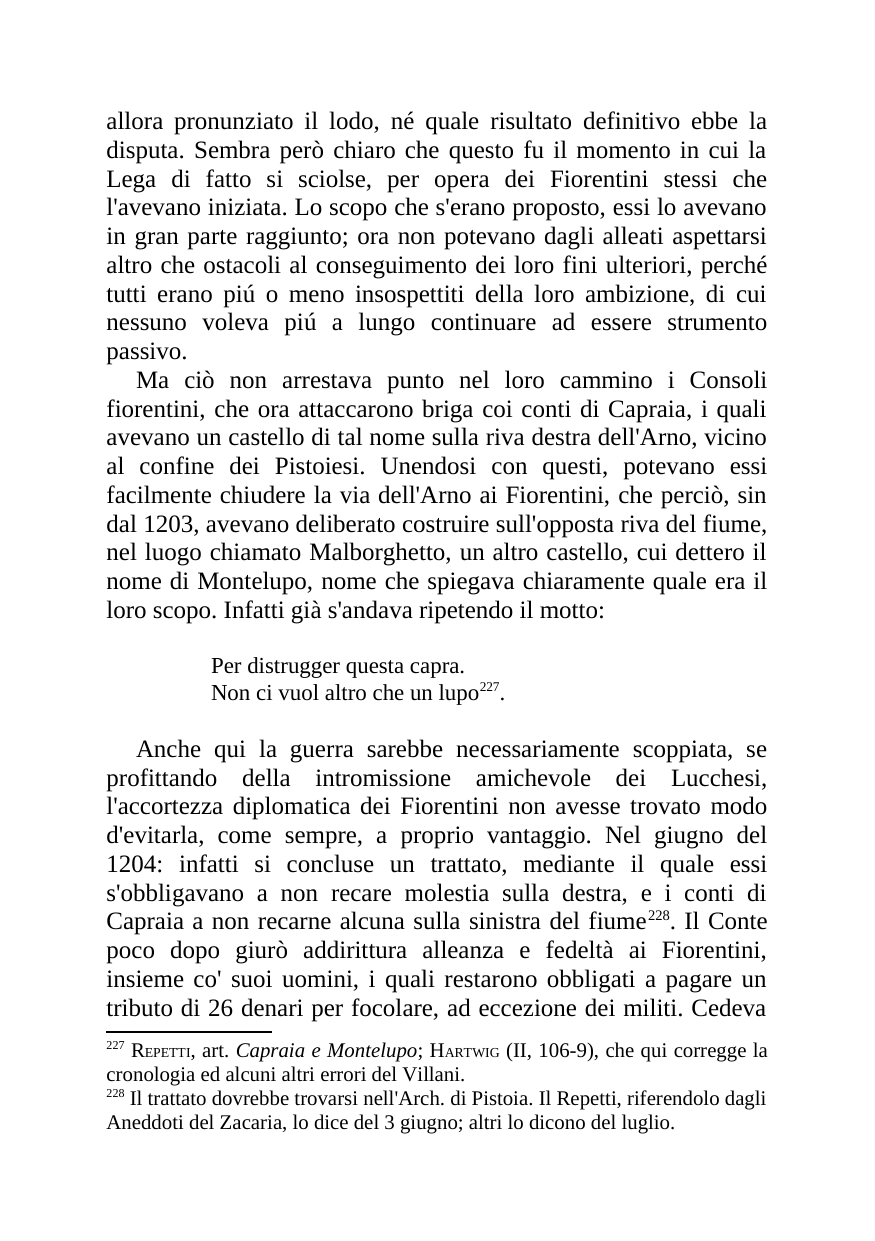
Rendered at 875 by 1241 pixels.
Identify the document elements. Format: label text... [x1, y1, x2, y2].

text Repetti, art. Capraia e Montelupo; Hartwig (II, 106-9), che qui corregge la cronologia ed alcuni altri errori del Villani. [106, 1038, 768, 1086]
text Per distrugger questa capra. [181, 652, 768, 679]
text Non ci vuol altro che un lupo. [181, 679, 768, 705]
text Anche qui la guerra sarebbe necessariamente scoppiata, se profittando della intromissione amichevole dei Lucchesi, l'accortezza diplomatica dei Fiorentini non avesse trovato modo d'evitarla, come sempre, a proprio vantaggio. Nel giugno del 1204: infatti si concluse un trattato, mediante il quale essi s'obbligavano a non recare molestia sulla destra, e i conti di Capraia a non recarne alcuna sulla sinistra del fiume. Il Conte poco dopo giurò addirittura alleanza e fedeltà ai Fiorentini, insieme co' suoi uomini, i quali restarono obbligati a pagare un tributo di 26 denari per focolare, ad eccezione dei militi. Cedeva [106, 734, 768, 1021]
text Ma ciò non arrestava punto nel loro cammino i Consoli fiorentini, che ora attaccarono briga coi conti di Capraia, i quali avevano un castello di tal nome sulla riva destra dell'Arno, vicino al confine dei Pistoiesi. Unendosi con questi, potevano essi facilmente chiudere la via dell'Arno ai Fiorentini, che perciò, sin dal 1203, avevano deliberato costruire sull'opposta riva del fiume, nel luogo chiamato Malborghetto, un altro castello, cui dettero il nome di Montelupo, nome che spiegava chiaramente quale era il loro scopo. Infatti già s'andava ripetendo il motto: [106, 365, 768, 624]
text Il trattato dovrebbe trovarsi nell'Arch. di Pistoia. Il Repetti, riferendolo dagli Aneddoti del Zacaria, lo dice del 3 giugno; altri lo dicono del luglio. [106, 1086, 768, 1134]
text allora pronunziato il lodo, né quale risultato definitivo ebbe la disputa. Sembra però chiaro che questo fu il momento in cui la Lega di fatto si sciolse, per opera dei Fiorentini stessi che l'avevano iniziata. Lo scopo che s'erano proposto, essi lo avevano in gran parte raggiunto; ora non potevano dagli alleati aspettarsi altro che ostacoli al conseguimento dei loro fini ulteriori, perché tutti erano piú o meno insospettiti della loro ambizione, di cui nessuno voleva piú a lungo continuare ad essere strumento passivo. [106, 106, 768, 365]
